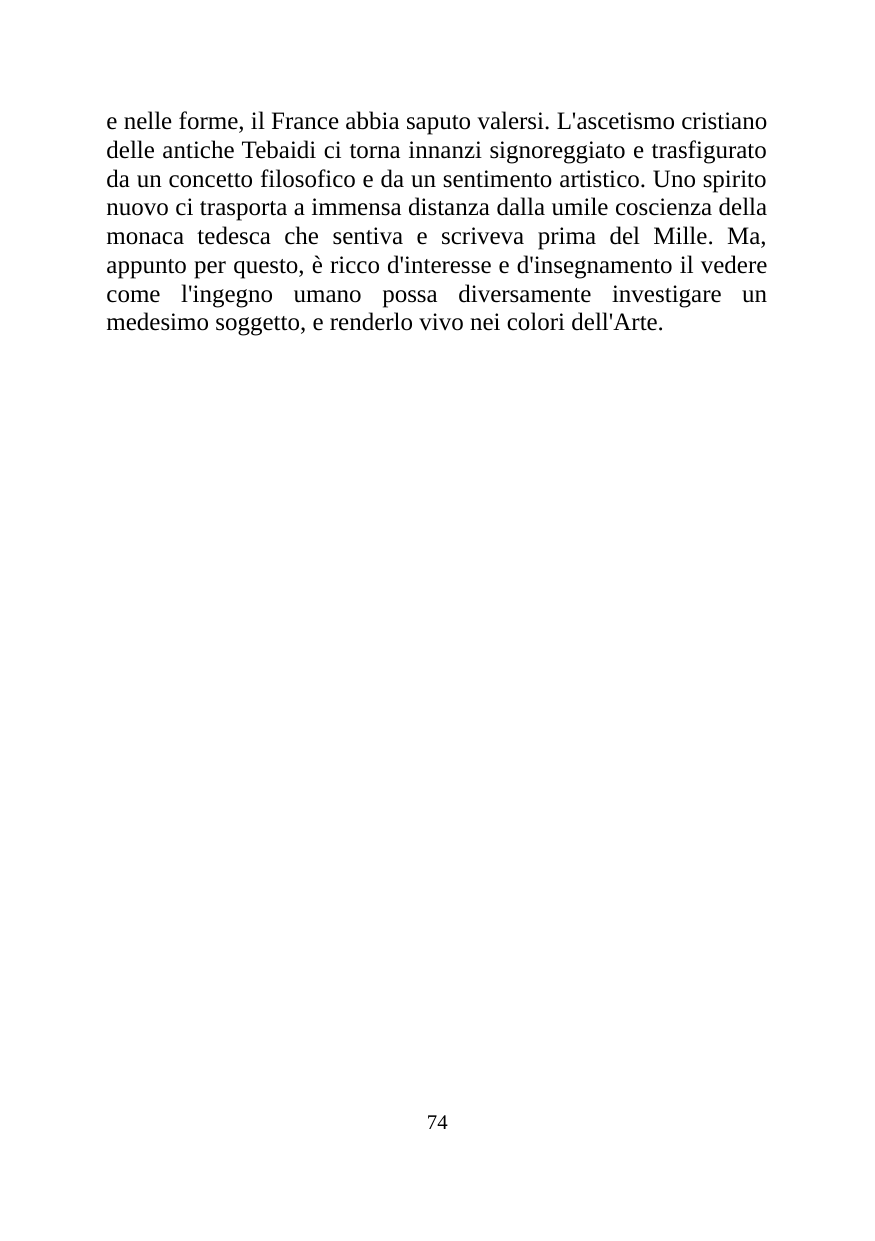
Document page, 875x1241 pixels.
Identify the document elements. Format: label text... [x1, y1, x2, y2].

text e nelle forme, il France abbia saputo valersi. L'ascetismo cristiano delle antiche Tebaidi ci torna innanzi signoreggiato e trasfigurato da un concetto filosofico e da un sentimento artistico. Uno spirito nuovo ci trasporta a immensa distanza dalla umile coscienza della monaca tedesca che sentiva e scriveva prima del Mille. Ma, appunto per questo, è ricco d'interesse e d'insegnamento il vedere come l'ingegno umano possa diversamente investigare un medesimo soggetto, e renderlo vivo nei colori dell'Arte. [106, 106, 768, 336]
